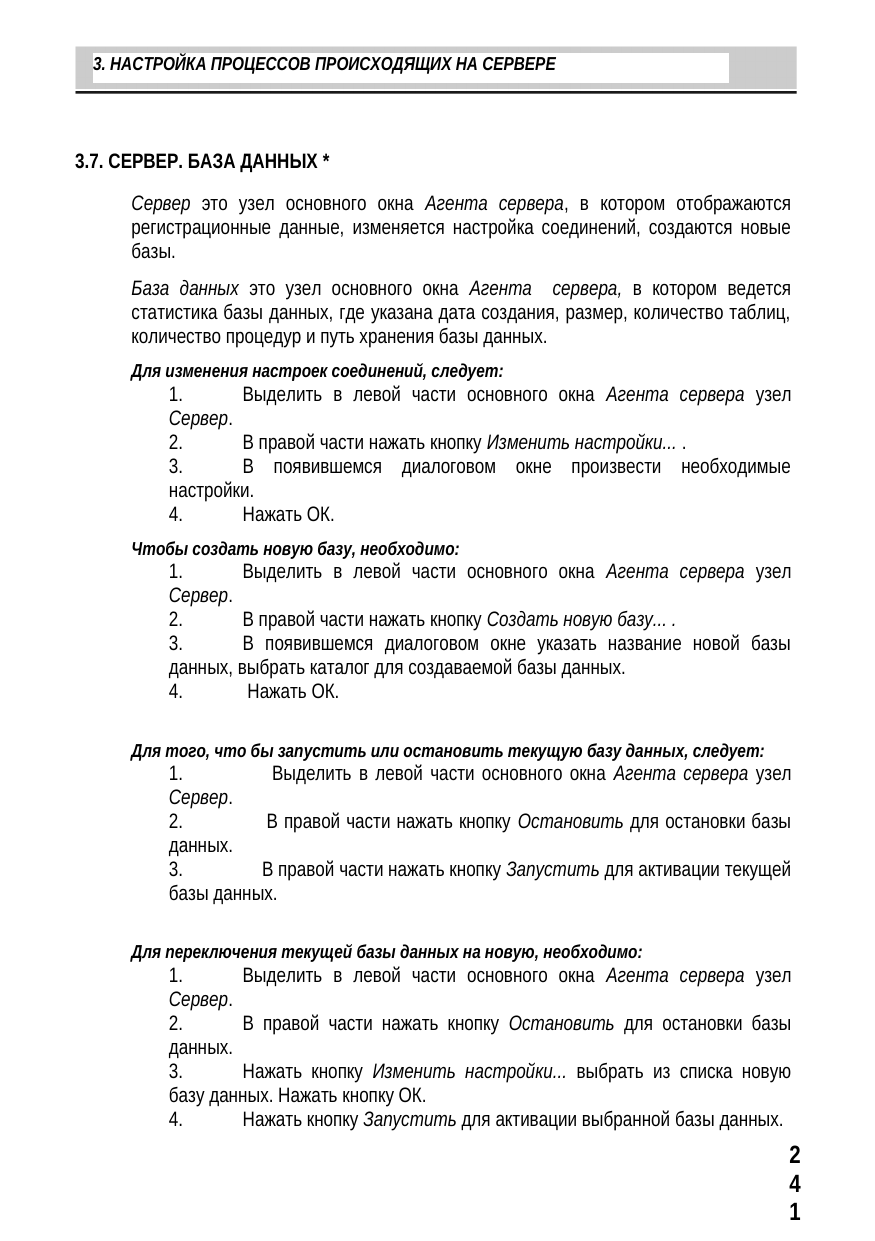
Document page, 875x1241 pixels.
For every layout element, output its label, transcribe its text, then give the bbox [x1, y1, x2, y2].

subtitle 3.7. Сервер. База данных * [75, 149, 791, 173]
list В появившемся диалоговом окне произвести необходимые настройки. [169, 453, 791, 501]
list В правой части нажать кнопку Остановить для остановки базы данных. [169, 1011, 791, 1059]
text Чтобы создать новую базу, необходимо: [131, 538, 791, 559]
list Выделить в левой части основного окна Агента сервера узел Сервер. [169, 963, 791, 1011]
list Нажать кнопку Изменить настройки... выбрать из списка новую базу данных. Нажать кнопку ОК. [169, 1059, 791, 1107]
list В появившемся диалоговом окне указать название новой базы данных, выбрать каталог для создаваемой базы данных. [169, 631, 791, 679]
text Сервер это узел основного окна Агента сервера, в котором отображаются регистрационные данные, изменяется настройка соединений, создаются новые базы. [131, 191, 791, 263]
text Для переключения текущей базы данных на новую, необходимо: [131, 941, 791, 963]
list Нажать ОК. [169, 679, 791, 703]
list В правой части нажать кнопку Запустить для активации текущей базы данных. [169, 857, 791, 905]
list Выделить в левой части основного окна Агента сервера узел Сервер. [169, 761, 791, 809]
text Для того, что бы запустить или остановить текущую базу данных, следует: [131, 740, 791, 761]
text База данных это узел основного окна Агента сервера, в котором ведется статистика базы данных, где указана дата создания, размер, количество таблиц, количество процедур и путь хранения базы данных. [131, 276, 791, 348]
list Нажать кнопку Запустить для активации выбранной базы данных. [169, 1107, 791, 1131]
list В правой части нажать кнопку Изменить настройки... . [169, 429, 791, 453]
list Выделить в левой части основного окна Агента сервера узел Сервер. [169, 559, 791, 607]
text Для изменения настроек соединений, следует: [131, 360, 791, 382]
list Нажать ОК. [169, 501, 791, 525]
list В правой части нажать кнопку Остановить для остановки базы данных. [169, 809, 791, 857]
list В правой части нажать кнопку Создать новую базу... . [169, 607, 791, 631]
list Выделить в левой части основного окна Агента сервера узел Сервер. [169, 382, 791, 429]
